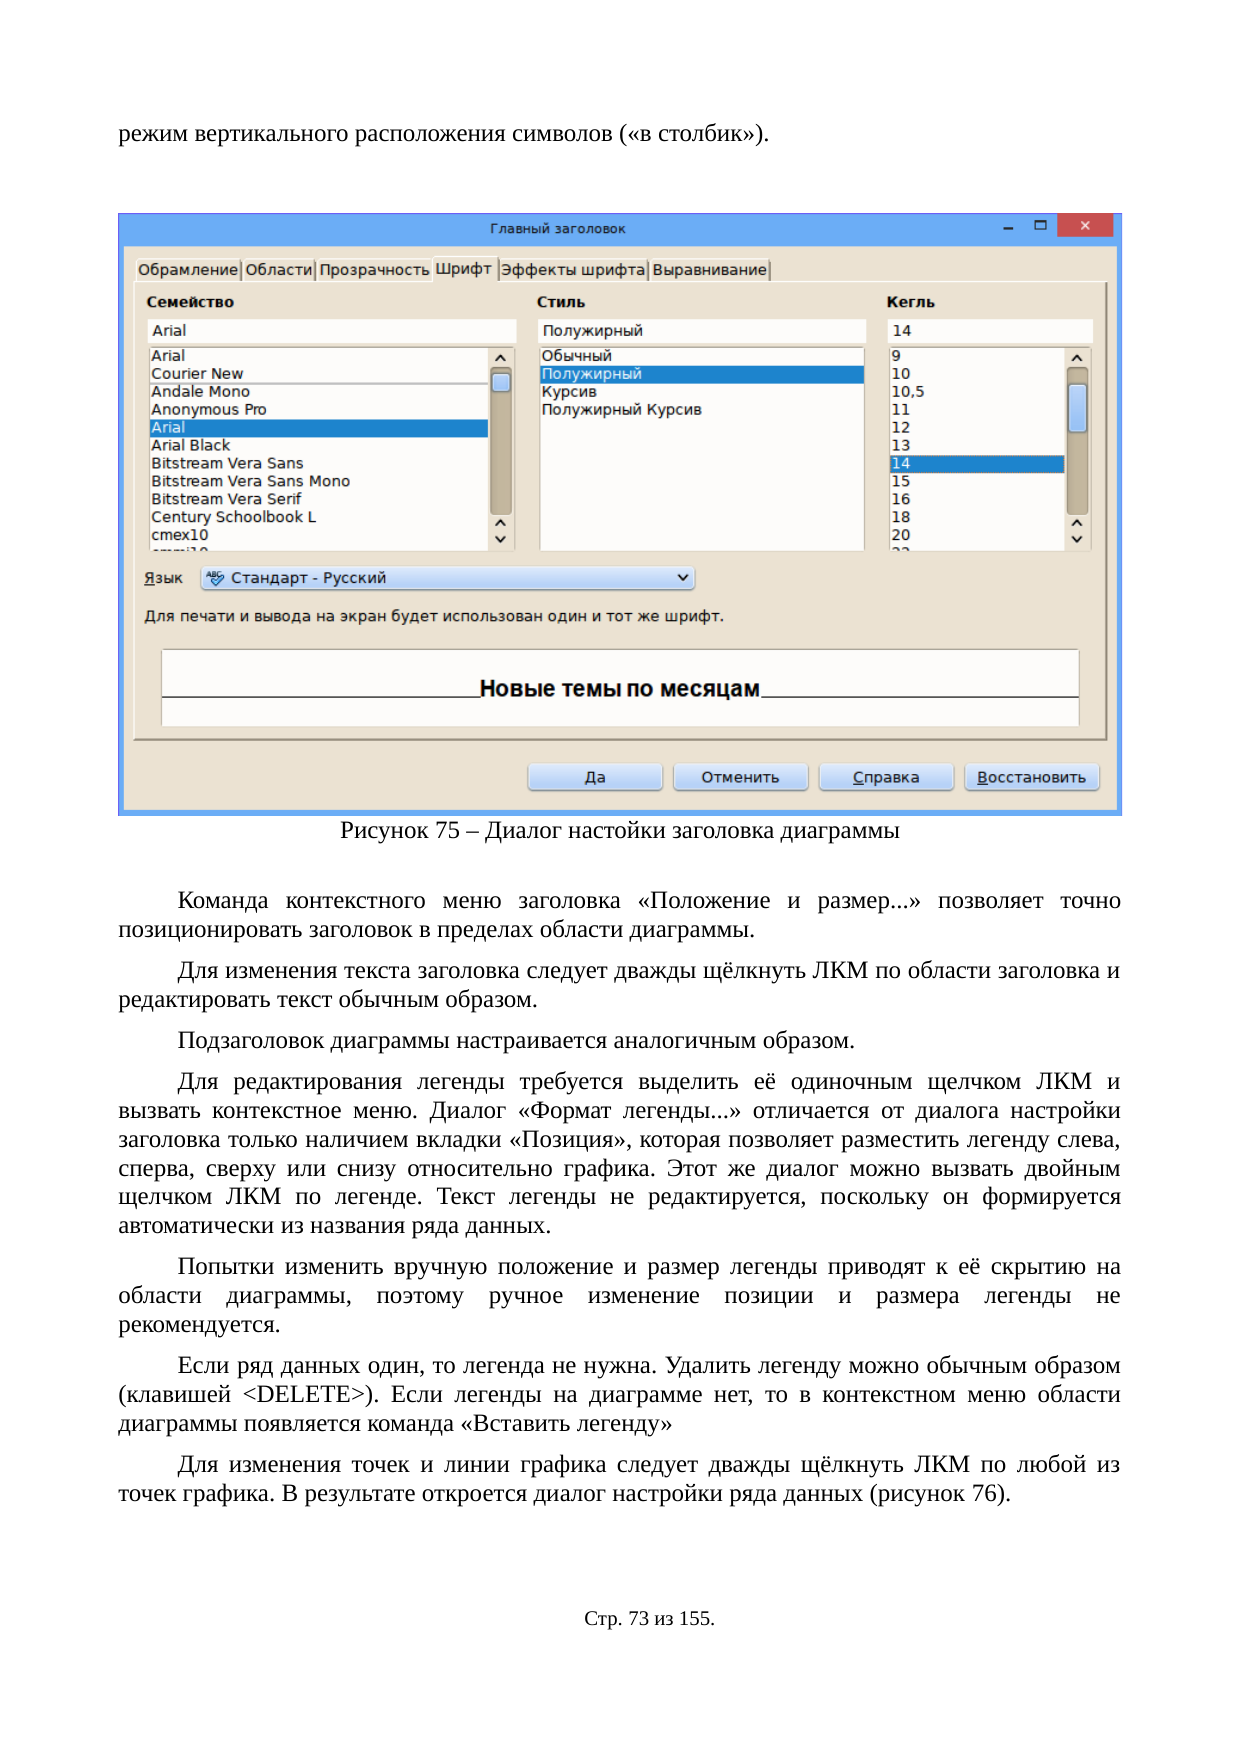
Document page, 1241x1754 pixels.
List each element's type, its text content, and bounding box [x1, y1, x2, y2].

text Подзаголовок диаграммы настраивается аналогичным образом. [118, 1025, 1122, 1054]
text Для изменения текста заголовка следует дважды щёлкнуть ЛКМ по области заголовка и редактировать текст обычным образом. [118, 955, 1122, 1013]
picture [118, 213, 1123, 816]
text Команда контекстного меню заголовка «Положение и размер...» позволяет точно позиционировать заголовок в пределах области диаграммы. [118, 885, 1122, 943]
text Рисунок 75 – Диалог настойки заголовка диаграммы [118, 816, 1122, 844]
text Если ряд данных один, то легенда не нужна. Удалить легенду можно обычным образом (клавишей <DELETE>). Если легенды на диаграмме нет, то в контекстном меню области диаграммы появляется команда «Вставить легенду» [118, 1350, 1122, 1436]
text Для изменения точек и линии графика следует дважды щёлкнуть ЛКМ по любой из точек графика. В результате откроется диалог настройки ряда данных (рисунок 76). [118, 1449, 1122, 1506]
text режим вертикального расположения символов («в столбик»). [118, 118, 1122, 147]
text Для редактирования легенды требуется выделить её одиночным щелчком ЛКМ и вызвать контекстное меню. Диалог «Формат легенды...» отличается от диалога настройки заголовка только наличием вкладки «Позиция», которая позволяет разместить легенду слева, сперва, сверху или снизу относительно графика. Этот же диалог можно вызвать двойным щелчком ЛКМ по легенде. Текст легенды не редактируется, поскольку он формируется автоматически из названия ряда данных. [118, 1066, 1122, 1239]
text Попытки изменить вручную положение и размер легенды приводят к её скрытию на области диаграммы, поэтому ручное изменение позиции и размера легенды не рекомендуется. [118, 1251, 1122, 1338]
